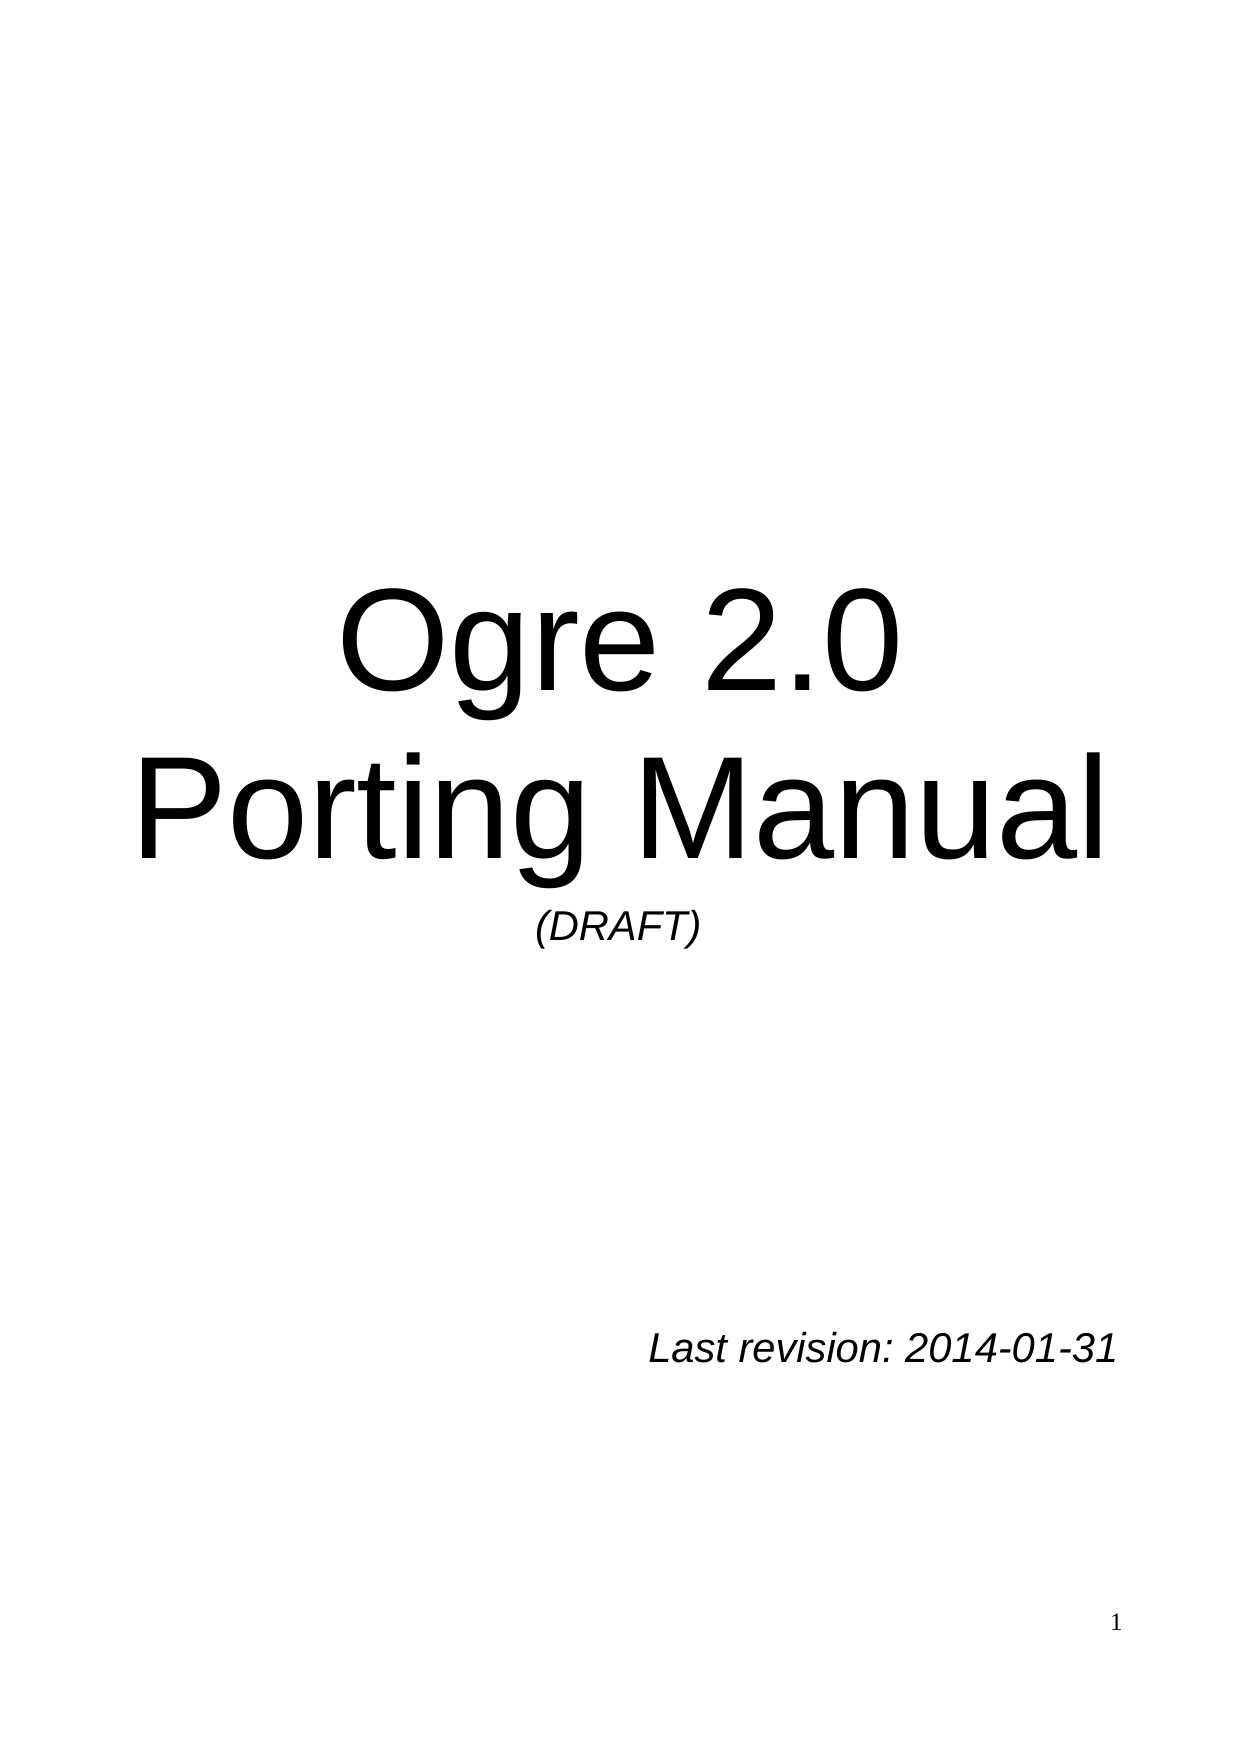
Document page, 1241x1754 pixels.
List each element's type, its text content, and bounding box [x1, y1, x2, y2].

text Last revision: 2014-01-31 [118, 1323, 1122, 1371]
text (DRAFT) [118, 901, 1122, 949]
subtitle Ogre 2.0 Porting Manual [118, 553, 1122, 889]
